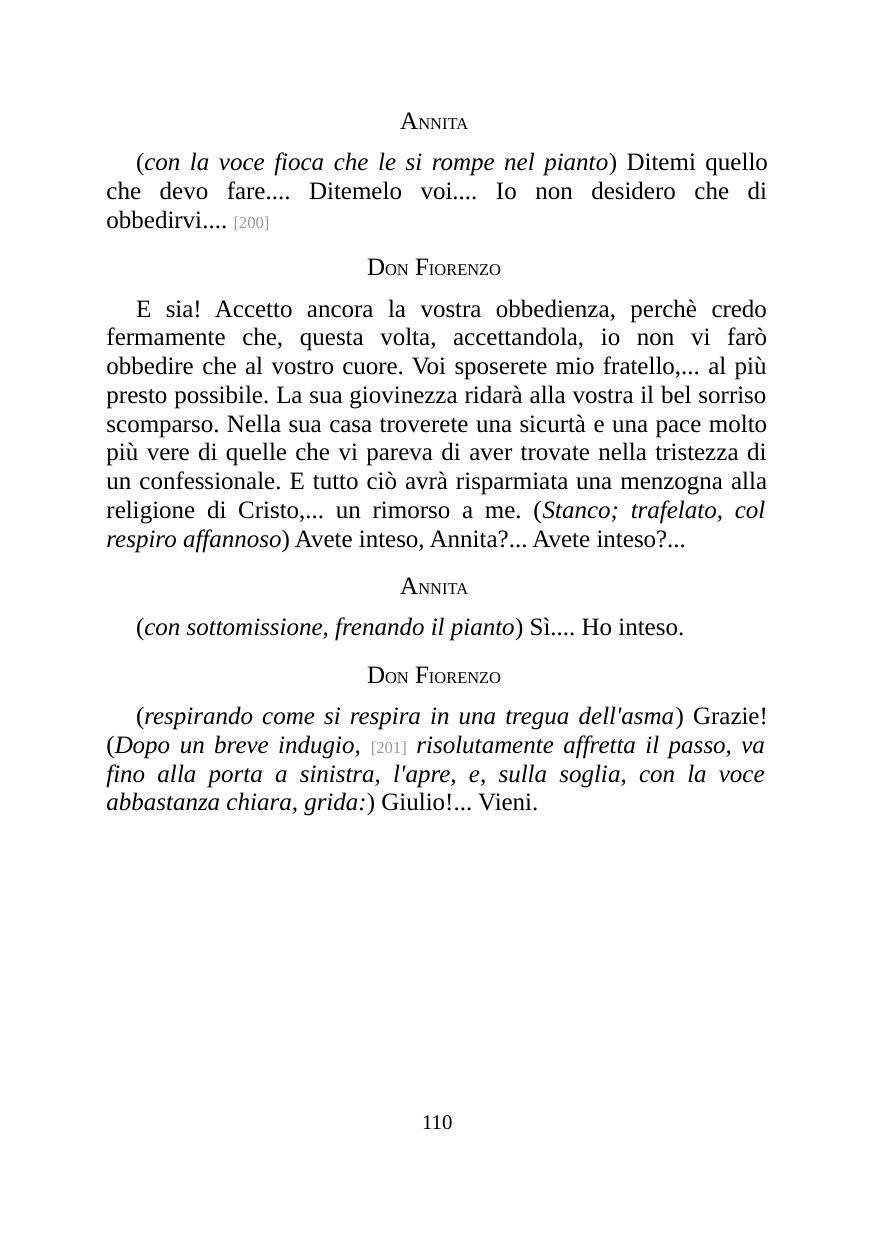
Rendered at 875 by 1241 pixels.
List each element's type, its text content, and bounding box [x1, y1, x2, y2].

text E sia! Accetto ancora la vostra obbedienza, perchè credo fermamente che, questa volta, accettandola, io non vi farò obbedire che al vostro cuore. Voi sposerete mio fratello,... al più presto possibile. La sua giovinezza ridarà alla vostra il bel sorriso scomparso. Nella sua casa troverete una sicurtà e una pace molto più vere di quelle che vi pareva di aver trovate nella tristezza di un confessionale. E tutto ciò avrà risparmiata una menzogna alla religione di Cristo,... un rimorso a me. (Stanco; trafelato, col respiro affannoso) Avete inteso, Annita?... Avete inteso?... [106, 294, 768, 552]
text (con la voce fioca che le si rompe nel pianto) Ditemi quello che devo fare.... Ditemelo voi.... Io non desidero che di obbedirvi.... [200] [106, 147, 768, 234]
text Don Fiorenzo [106, 660, 768, 689]
text (respirando come si respira in una tregua dell'asma) Grazie! (Dopo un breve indugio, [201] risolutamente affretta il passo, va fino alla porta a sinistra, l'apre, e, sulla soglia, con la voce abbastanza chiara, grida:) Giulio!... Vieni. [106, 701, 768, 816]
text (con sottomissione, frenando il pianto) Sì.... Ho inteso. [106, 612, 768, 641]
text Annita [106, 571, 768, 600]
text Don Fiorenzo [106, 252, 768, 281]
text Annita [106, 106, 768, 135]
